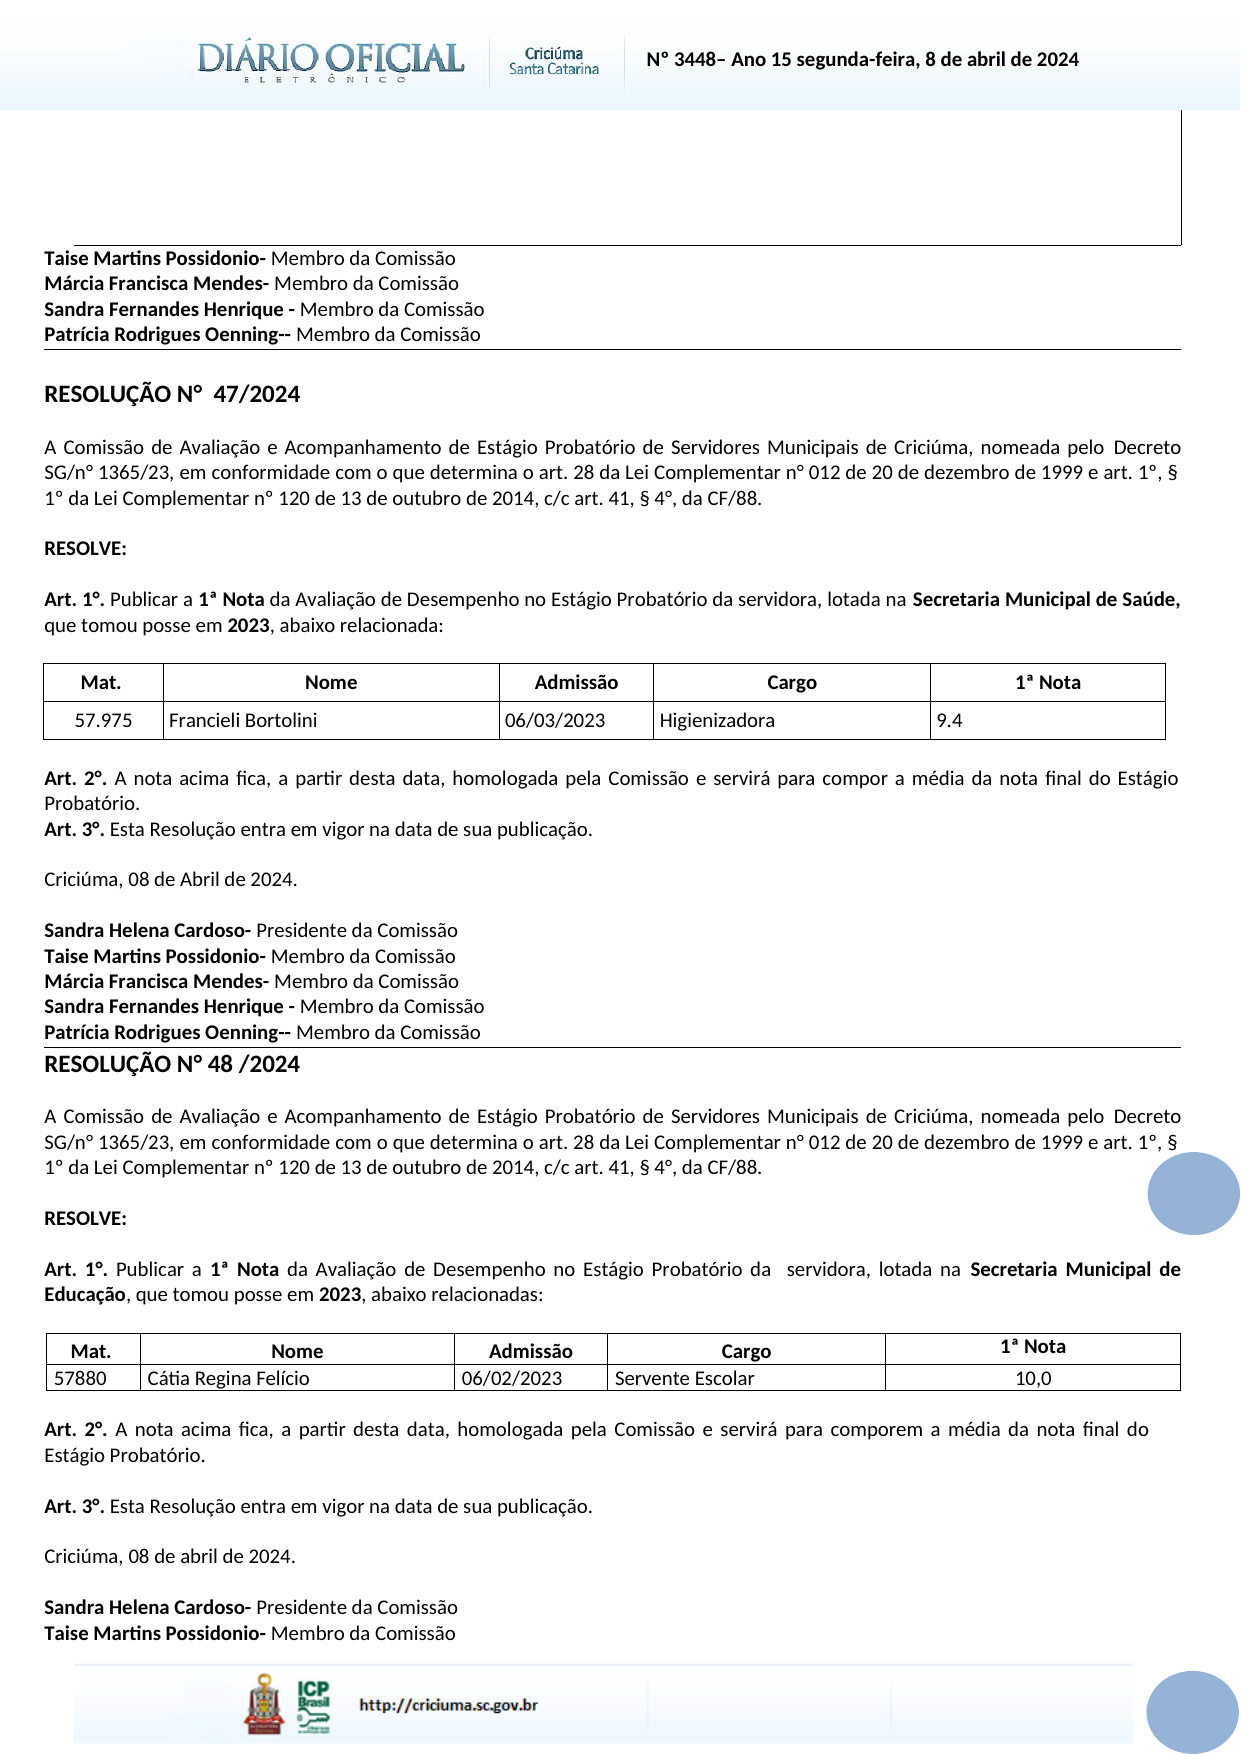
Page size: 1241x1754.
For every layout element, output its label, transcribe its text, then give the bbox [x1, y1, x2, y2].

text Sandra Fernandes Henrique - Membro da Comissão [44, 994, 1181, 1019]
text Art. 1°. Publicar a 1ª Nota da Avaliação de Desempenho no Estágio Probatório da servidora, lotada na Secretaria Municipal de Educação, que tomou posse em 2023, abaixo relacionadas: [44, 1256, 1181, 1307]
table_cell 10,0 [886, 1365, 1180, 1390]
text RESOLUÇÃO N° 47/2024 [44, 378, 1181, 408]
table_header Nome [164, 664, 499, 701]
table_cell 57.975 [44, 702, 163, 738]
text Taise Martins Possidonio- Membro da Comissão [44, 245, 1181, 271]
text Márcia Francisca Mendes- Membro da Comissão [44, 271, 1181, 296]
text Art. 3°. Esta Resolução entra em vigor na data de sua publicação. [44, 816, 1181, 841]
text Sandra Helena Cardoso- Presidente da Comissão [44, 917, 1181, 943]
table_cell 06/03/2023 [500, 702, 653, 738]
text Patrícia Rodrigues Oenning-- Membro da Comissão [44, 1019, 1181, 1047]
table_cell 9.4 [931, 702, 1165, 738]
table_cell Servente Escolar [608, 1365, 885, 1390]
text Art. 1°. Publicar a 1ª Nota da Avaliação de Desempenho no Estágio Probatório da servidora, lotada na Secretaria Municipal de Saúde, que tomou posse em 2023, abaixo relacionada: [44, 586, 1181, 637]
table_cell Higienizadora [654, 702, 930, 738]
table_header Mat. [47, 1334, 140, 1364]
text Criciúma, 08 de Abril de 2024. [44, 867, 1181, 892]
text RESOLUÇÃO N° 48 /2024 [44, 1048, 1181, 1078]
table_cell Francieli Bortolini [164, 702, 499, 738]
text A Comissão de Avaliação e Acompanhamento de Estágio Probatório de Servidores Municipais de Criciúma, nomeada pelo Decreto SG/n° 1365/23, em conformidade com o que determina o art. 28 da Lei Complementar n° 012 de 20 de dezembro de 1999 e art. 1º, § 1º da Lei Complementar nº 120 de 13 de outubro de 2014, c/c art. 41, § 4°, da CF/88. [44, 434, 1181, 510]
table_cell 06/02/2023 [455, 1365, 607, 1390]
text Taise Martins Possidonio- Membro da Comissão [44, 943, 1181, 968]
table_header Nome [141, 1334, 454, 1364]
text Taise Martins Possidonio- Membro da Comissão [44, 1620, 1181, 1645]
text Art. 2°. A nota acima fica, a partir desta data, homologada pela Comissão e servirá para comporem a média da nota final do Estágio Probatório. [44, 1417, 1151, 1467]
text RESOLVE: [44, 1205, 1171, 1231]
text Art. 2°. A nota acima fica, a partir desta data, homologada pela Comissão e servirá para compor a média da nota final do Estágio Probatório. [44, 765, 1181, 816]
text Sandra Helena Cardoso- Presidente da Comissão [44, 1594, 1181, 1620]
text RESOLVE: [44, 536, 1181, 561]
table_header Cargo [608, 1334, 885, 1364]
table_header 1ª Nota [931, 664, 1165, 701]
text Márcia Francisca Mendes- Membro da Comissão [44, 968, 1181, 994]
table_header Mat. [44, 664, 163, 701]
text Art. 3°. Esta Resolução entra em vigor na data de sua publicação. [44, 1493, 1181, 1518]
table_header 1ª Nota [886, 1334, 1180, 1364]
table_cell 57880 [47, 1365, 140, 1390]
text Criciúma, 08 de abril de 2024. [44, 1544, 1181, 1569]
table_header Admissão [455, 1334, 607, 1364]
table_header Cargo [654, 664, 930, 701]
table_header Admissão [500, 664, 653, 701]
text Sandra Fernandes Henrique - Membro da Comissão [44, 296, 1181, 321]
text A Comissão de Avaliação e Acompanhamento de Estágio Probatório de Servidores Municipais de Criciúma, nomeada pelo Decreto SG/n° 1365/23, em conformidade com o que determina o art. 28 da Lei Complementar n° 012 de 20 de dezembro de 1999 e art. 1º, § 1º da Lei Complementar nº 120 de 13 de outubro de 2014, c/c art. 41, § 4°, da CF/88. [44, 1104, 1181, 1180]
text Patrícia Rodrigues Oenning-- Membro da Comissão [44, 321, 1181, 349]
table_cell Cátia Regina Felício [141, 1365, 454, 1390]
